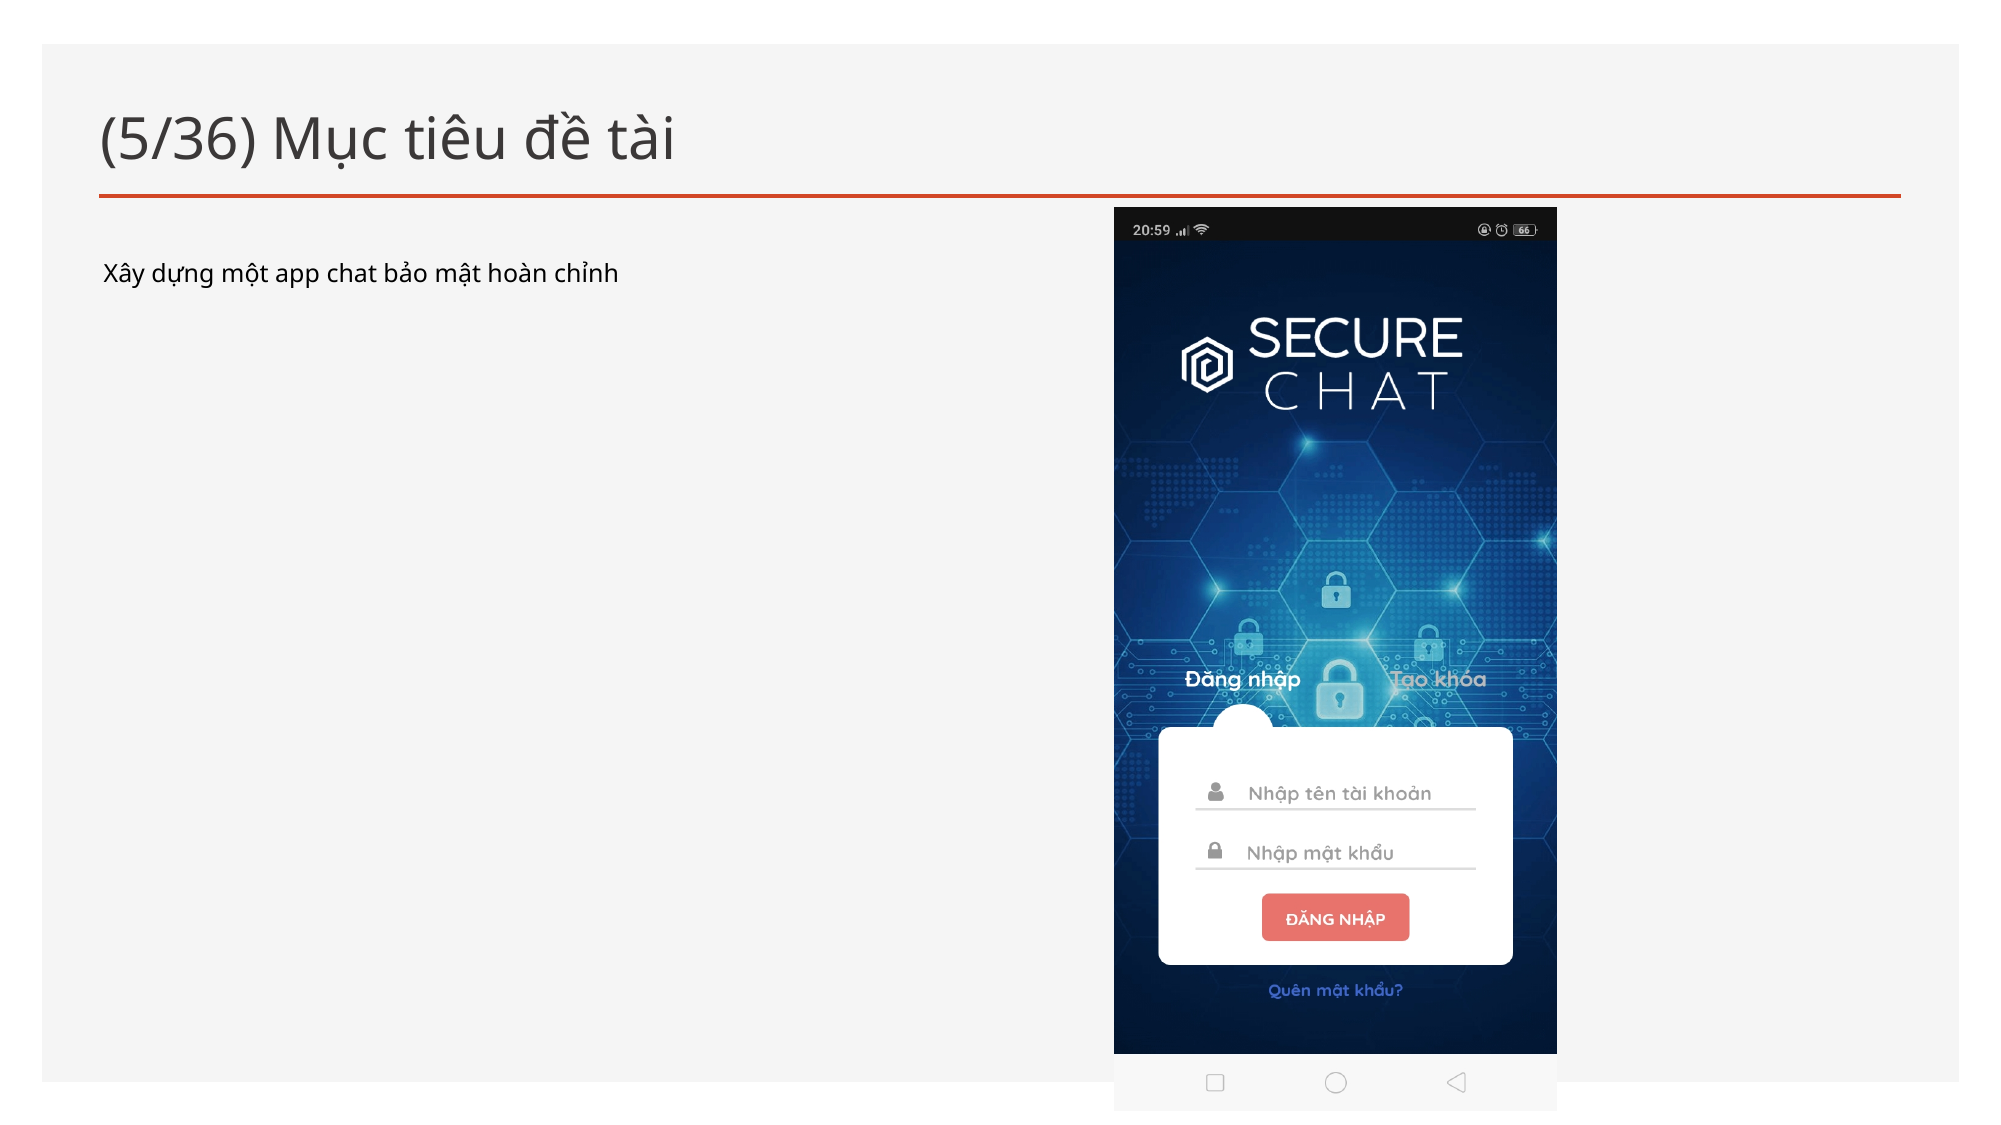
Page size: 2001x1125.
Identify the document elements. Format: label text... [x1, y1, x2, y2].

picture [1114, 207, 1557, 1111]
title (5/36) Mục tiêu đề tài [85, 73, 1214, 179]
list Xây dựng một app chat bảo mật hoàn chỉnh [88, 235, 814, 889]
